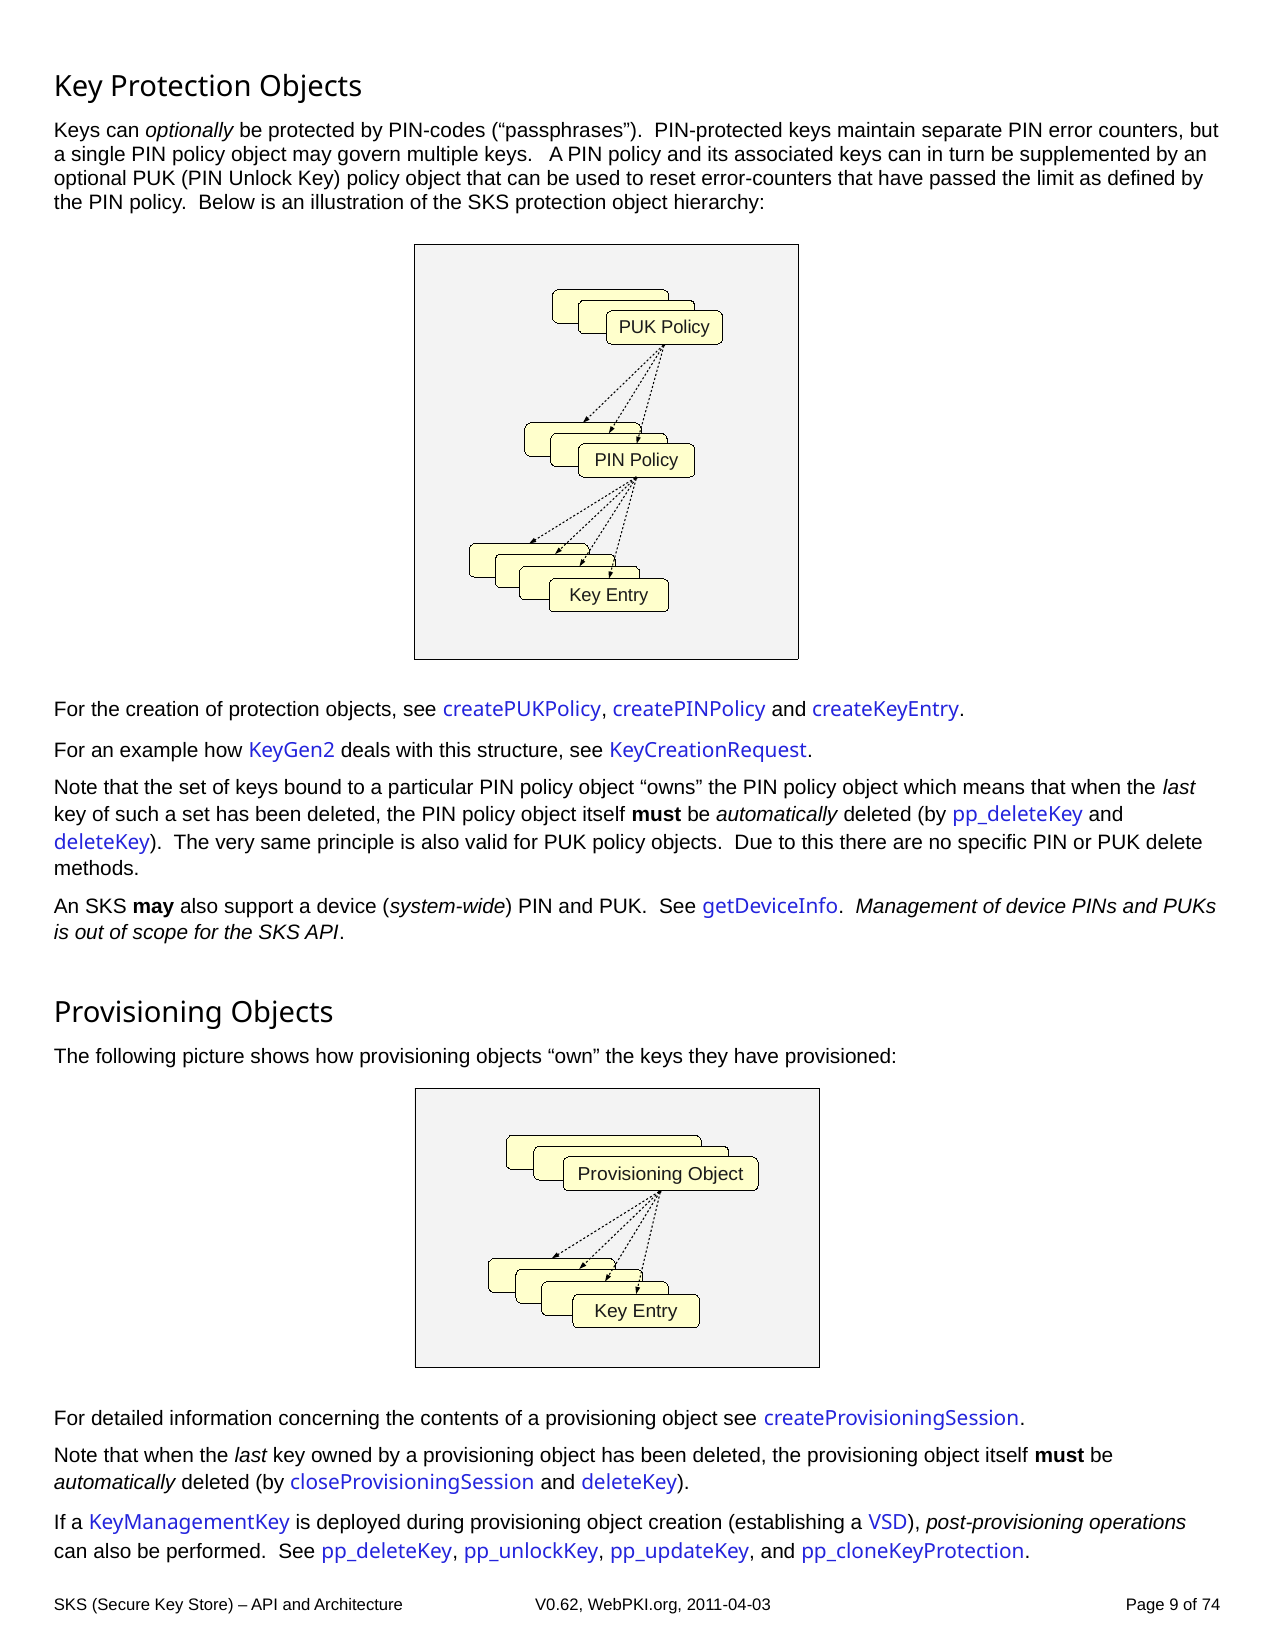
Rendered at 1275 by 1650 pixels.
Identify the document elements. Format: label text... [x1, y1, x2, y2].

subtitle Provisioning Objects [54, 991, 1221, 1031]
text If a KeyManagementKey is deployed during provisioning object creation (establishing a VSD), post-provisioning operations can also be performed. See pp_deleteKey, pp_unlockKey, pp_updateKey, and pp_cloneKeyProtection. [54, 1507, 1221, 1564]
text For an example how KeyGen2 deals with this structure, see KeyCreationRequest. [54, 735, 1221, 763]
text An SKS may also support a device (system-wide) PIN and PUK. See getDeviceInfo. Management of device PINs and PUKs is out of scope for the SKS API. [54, 892, 1221, 944]
text For detailed information concerning the contents of a provisioning object see createProvisioningSession. [54, 1403, 1221, 1431]
text For the creation of protection objects, see createPUKPolicy, createPINPolicy and createKeyEntry. [54, 694, 1221, 723]
text Note that when the last key owned by a provisioning object has been deleted, the provisioning object itself must be automatically deleted (by closeProvisioningSession and deleteKey). [54, 1443, 1221, 1496]
text Note that the set of keys bound to a particular PIN policy object “owns” the PIN policy object which means that when the last key of such a set has been deleted, the PIN policy object itself must be automatically deleted (by pp_deleteKey and deleteKey). The very same principle is also valid for PUK policy objects. Due to this there are no specific PIN or PUK delete methods. [54, 775, 1221, 880]
text Keys can optionally be protected by PIN-codes (“passphrases”). PIN-protected keys maintain separate PIN error counters, but a single PIN policy object may govern multiple keys. A PIN policy and its associated keys can in turn be supplemented by an optional PUK (PIN Unlock Key) policy object that can be used to reset error-counters that have passed the limit as defined by the PIN policy. Below is an illustration of the SKS protection object hierarchy: [54, 118, 1221, 214]
subtitle Key Protection Objects [54, 66, 1221, 105]
text The following picture shows how provisioning objects “own” the keys they have provisioned: [54, 1043, 1221, 1067]
